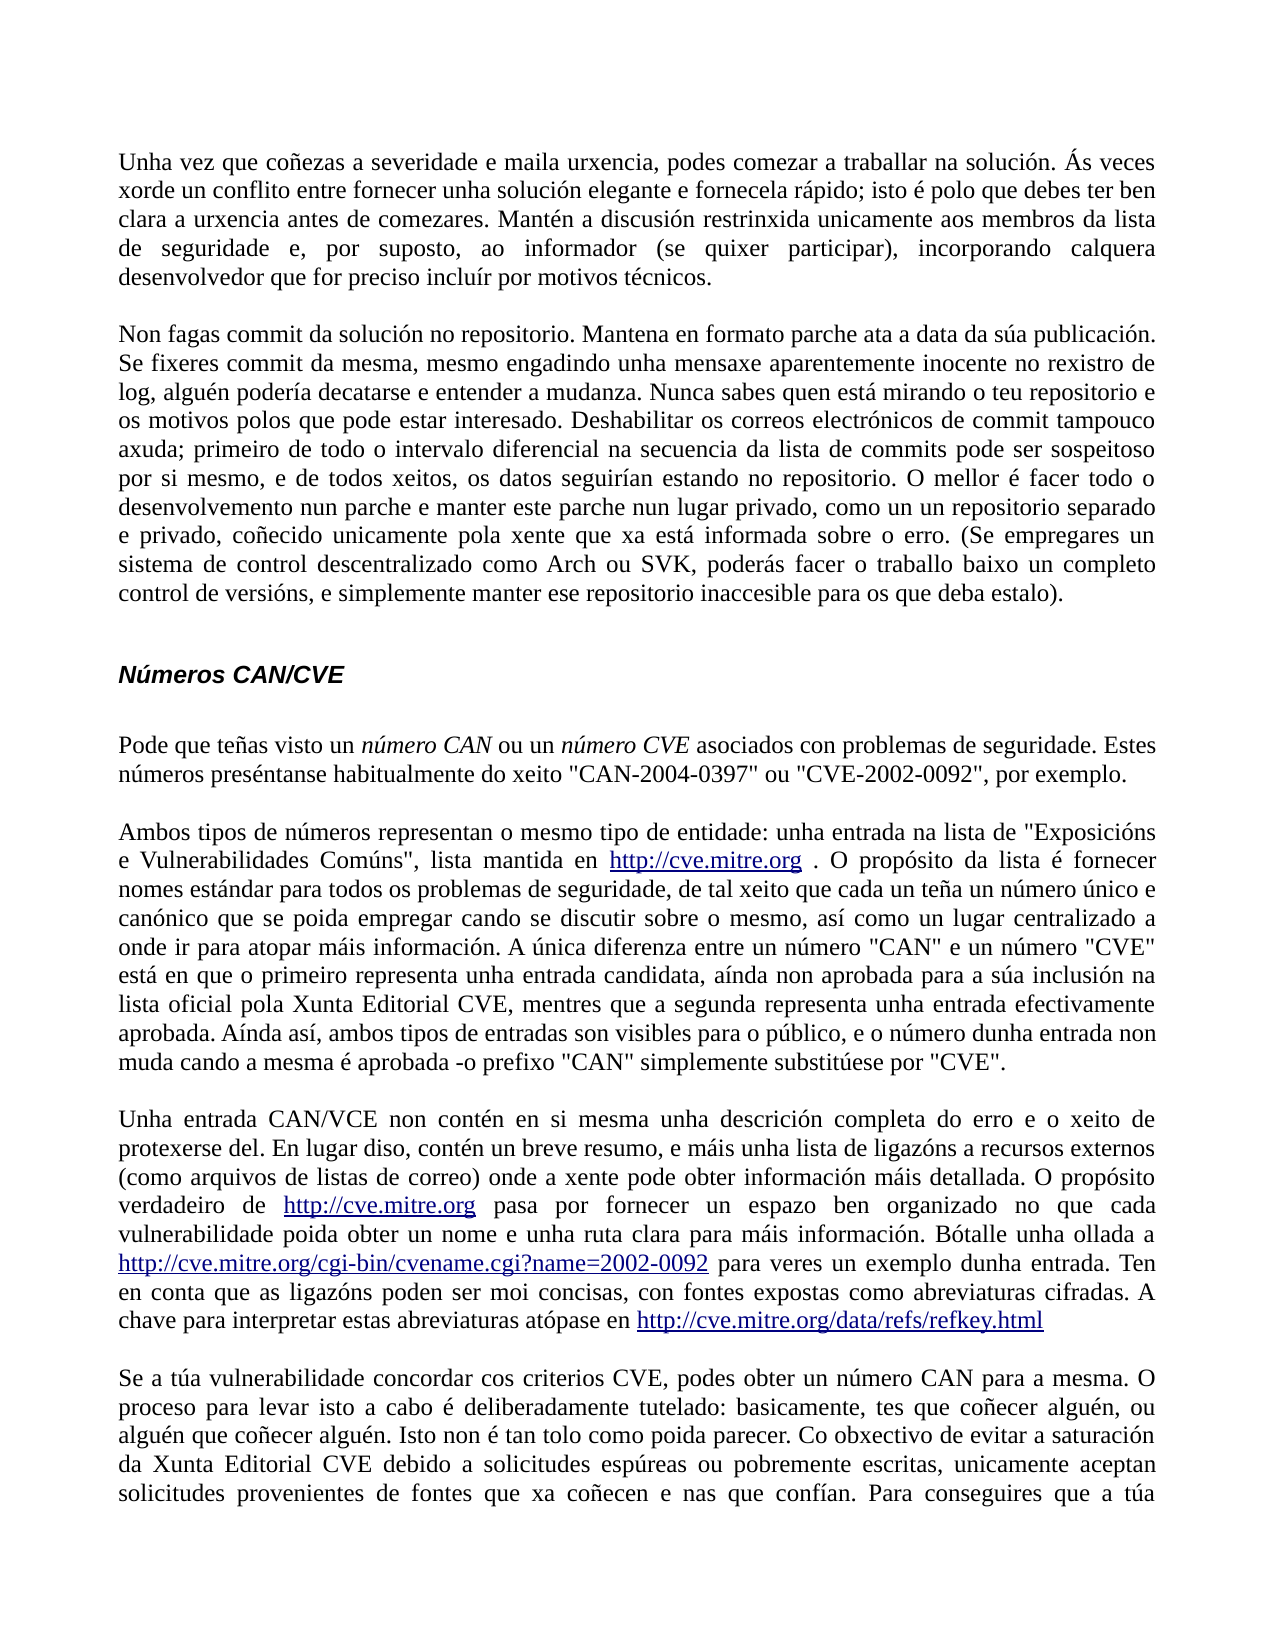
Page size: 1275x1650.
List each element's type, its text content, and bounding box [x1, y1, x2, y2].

text Unha entrada CAN/VCE non contén en si mesma unha descrición completa do erro e o xeito de protexerse del. En lugar diso, contén un breve resumo, e máis unha lista de ligazóns a recursos externos (como arquivos de listas de correo) onde a xente pode obter información máis detallada. O propósito verdadeiro de http://cve.mitre.org pasa por fornecer un espazo ben organizado no que cada vulnerabilidade poida obter un nome e unha ruta clara para máis información. Bótalle unha ollada a http://cve.mitre.org/cgi-bin/cvename.cgi?name=2002-0092 para veres un exemplo dunha entrada. Ten en conta que as ligazóns poden ser moi concisas, con fontes expostas como abreviaturas cifradas. A chave para interpretar estas abreviaturas atópase en http://cve.mitre.org/data/refs/refkey.html [118, 1104, 1157, 1334]
text Se a túa vulnerabilidade concordar cos criterios CVE, podes obter un número CAN para a mesma. O proceso para levar isto a cabo é deliberadamente tutelado: basicamente, tes que coñecer alguén, ou alguén que coñecer alguén. Isto non é tan tolo como poida parecer. Co obxectivo de evitar a saturación da Xunta Editorial CVE debido a solicitudes espúreas ou pobremente escritas, unicamente aceptan solicitudes provenientes de fontes que xa coñecen e nas que confían. Para conseguires que a túa [118, 1363, 1157, 1507]
text Ambos tipos de números representan o mesmo tipo de entidade: unha entrada na lista de "Exposicións e Vulnerabilidades Comúns", lista mantida en http://cve.mitre.org . O propósito da lista é fornecer nomes estándar para todos os problemas de seguridade, de tal xeito que cada un teña un número único e canónico que se poida empregar cando se discutir sobre o mesmo, así como un lugar centralizado a onde ir para atopar máis información. A única diferenza entre un número "CAN" e un número "CVE" está en que o primeiro representa unha entrada candidata, aínda non aprobada para a súa inclusión na lista oficial pola Xunta Editorial CVE, mentres que a segunda representa unha entrada efectivamente aprobada. Aínda así, ambos tipos de entradas son visibles para o público, e o número dunha entrada non muda cando a mesma é aprobada -o prefixo "CAN" simplemente substitúese por "CVE". [118, 817, 1157, 1075]
text Pode que teñas visto un número CAN ou un número CVE asociados con problemas de seguridade. Estes números preséntanse habitualmente do xeito "CAN-2004-0397" ou "CVE-2002-0092", por exemplo. [118, 730, 1157, 788]
subtitle Números CAN/CVE [118, 661, 1157, 689]
text Unha vez que coñezas a severidade e maila urxencia, podes comezar a traballar na solución. Ás veces xorde un conflito entre fornecer unha solución elegante e fornecela rápido; isto é polo que debes ter ben clara a urxencia antes de comezares. Mantén a discusión restrinxida unicamente aos membros da lista de seguridade e, por suposto, ao informador (se quixer participar), incorporando calquera desenvolvedor que for preciso incluír por motivos técnicos. [118, 147, 1157, 291]
text Non fagas commit da solución no repositorio. Mantena en formato parche ata a data da súa publicación. Se fixeres commit da mesma, mesmo engadindo unha mensaxe aparentemente inocente no rexistro de log, alguén podería decatarse e entender a mudanza. Nunca sabes quen está mirando o teu repositorio e os motivos polos que pode estar interesado. Deshabilitar os correos electrónicos de commit tampouco axuda; primeiro de todo o intervalo diferencial na secuencia da lista de commits pode ser sospeitoso por si mesmo, e de todos xeitos, os datos seguirían estando no repositorio. O mellor é facer todo o desenvolvemento nun parche e manter este parche nun lugar privado, como un un repositorio separado e privado, coñecido unicamente pola xente que xa está informada sobre o erro. (Se empregares un sistema de control descentralizado como Arch ou SVK, poderás facer o traballo baixo un completo control de versións, e simplemente manter ese repositorio inaccesible para os que deba estalo). [118, 319, 1157, 607]
